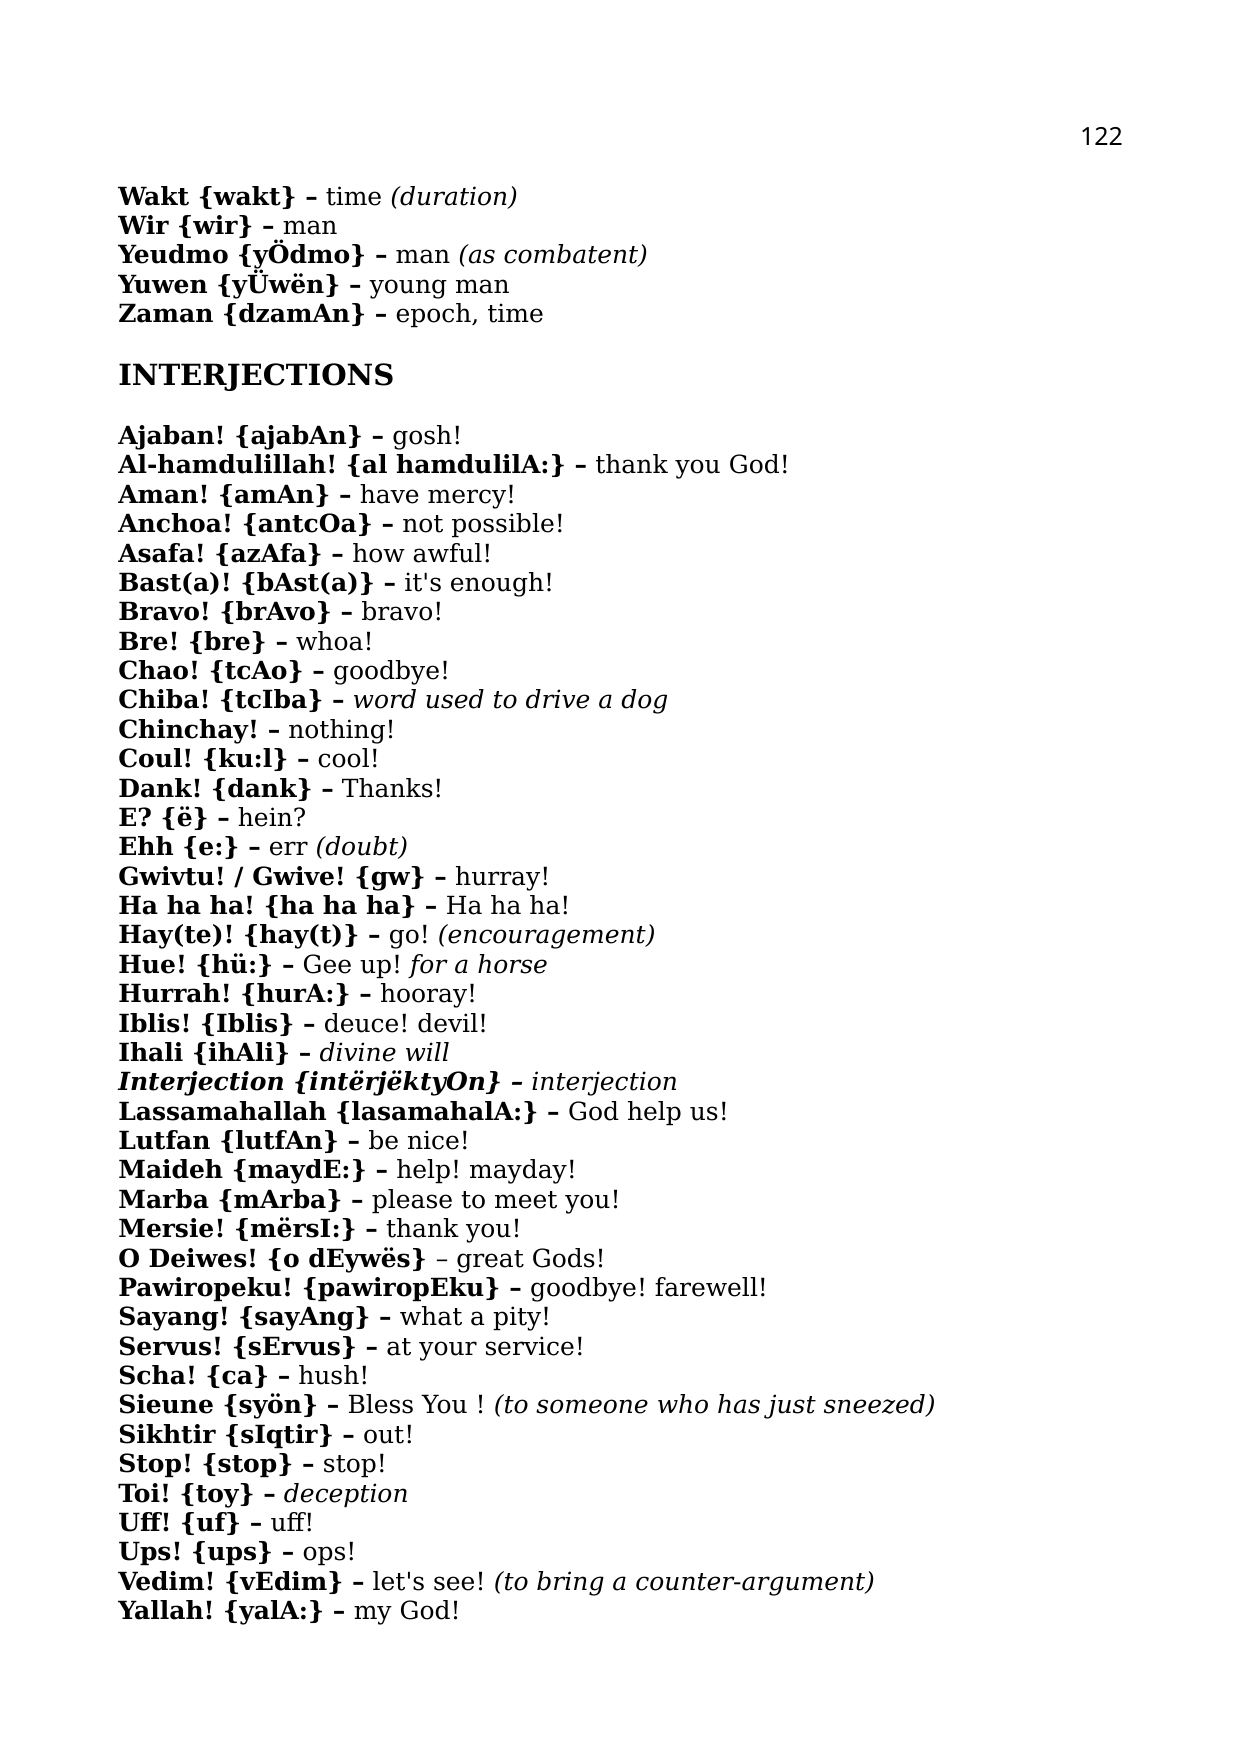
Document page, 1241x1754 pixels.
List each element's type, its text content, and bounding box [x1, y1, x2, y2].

text Bravo! {brAvo} – bravo! [118, 597, 1123, 627]
text Uff! {uf} – uff! [118, 1508, 1123, 1537]
text Stop! {stop} – stop! [118, 1449, 1123, 1479]
text Scha! {ca} – hush! [118, 1361, 1123, 1391]
text E? {ë} – hein? [118, 803, 1123, 832]
text Chinchay! – nothing! [118, 715, 1123, 744]
text Lassamahallah {lasamahalA:} – God help us! [118, 1097, 1123, 1126]
text Gwivtu! / Gwive! {gw} – hurray! [118, 862, 1123, 891]
text Iblis! {Iblis} – deuce! devil! [118, 1009, 1123, 1038]
text Ajaban! {ajabAn} – gosh! [118, 421, 1123, 451]
text Wir {wir} – man [118, 211, 1123, 240]
text Zaman {dzamAn} – epoch, time [118, 299, 1123, 328]
text Yallah! {yalA:} – my God! [118, 1596, 1123, 1626]
text Ups! {ups} – ops! [118, 1537, 1123, 1567]
text Marba {mArba} – please to meet you! [118, 1185, 1123, 1214]
text Al-hamdulillah! {al hamdulilA:} – thank you God! [118, 451, 1123, 480]
text Sayang! {sayAng} – what a pity! [118, 1302, 1123, 1332]
text Coul! {ku:l} – cool! [118, 744, 1123, 774]
text Wakt {wakt} – time (duration) [118, 182, 1123, 211]
text Bre! {bre} – whoa! [118, 627, 1123, 656]
text Ehh {e:} – err (doubt) [118, 832, 1123, 862]
text Interjection {intërjëktyOn} – interjection [118, 1067, 1123, 1097]
text Asafa! {azAfa} – how awful! [118, 539, 1123, 568]
text Yuwen {yÜwën} – young man [118, 270, 1123, 299]
text Anchoa! {antcOa} – not possible! [118, 509, 1123, 539]
text Bast(a)! {bAst(a)} – it's enough! [118, 568, 1123, 597]
text Yeudmo {yÖdmo} – man (as combatent) [118, 240, 1123, 270]
text Chao! {tcAo} – goodbye! [118, 656, 1123, 686]
text Toi! {toy} – deception [118, 1479, 1123, 1508]
text Aman! {amAn} – have mercy! [118, 480, 1123, 509]
text Maideh {maydE:} – help! mayday! [118, 1156, 1123, 1185]
text Ihali {ihAli} – divine will [118, 1038, 1123, 1067]
text Sieune {syön} – Bless You ! (to someone who has just sneezed) [118, 1391, 1123, 1420]
text Mersie! {mërsI:} – thank you! [118, 1214, 1123, 1244]
text Vedim! {vEdim} – let's see! (to bring a counter-argument) [118, 1567, 1123, 1596]
text O Deiwes! {o dEywës} – great Gods! [118, 1244, 1123, 1273]
subtitle INTERJECTIONS [118, 358, 1123, 392]
text Hay(te)! {hay(t)} – go! (encouragement) [118, 921, 1123, 950]
text Chiba! {tcIba} – word used to drive a dog [118, 686, 1123, 715]
text Hue! {hü:} – Gee up! for a horse [118, 950, 1123, 979]
text Hurrah! {hurA:} – hooray! [118, 979, 1123, 1009]
text Ha ha ha! {ha ha ha} – Ha ha ha! [118, 891, 1123, 921]
text Sikhtir {sIqtir} – out! [118, 1420, 1123, 1449]
text Dank! {dank} – Thanks! [118, 774, 1123, 803]
text Pawiropeku! {pawiropEku} – goodbye! farewell! [118, 1273, 1123, 1302]
text Servus! {sErvus} – at your service! [118, 1332, 1123, 1361]
text Lutfan {lutfAn} – be nice! [118, 1126, 1123, 1156]
